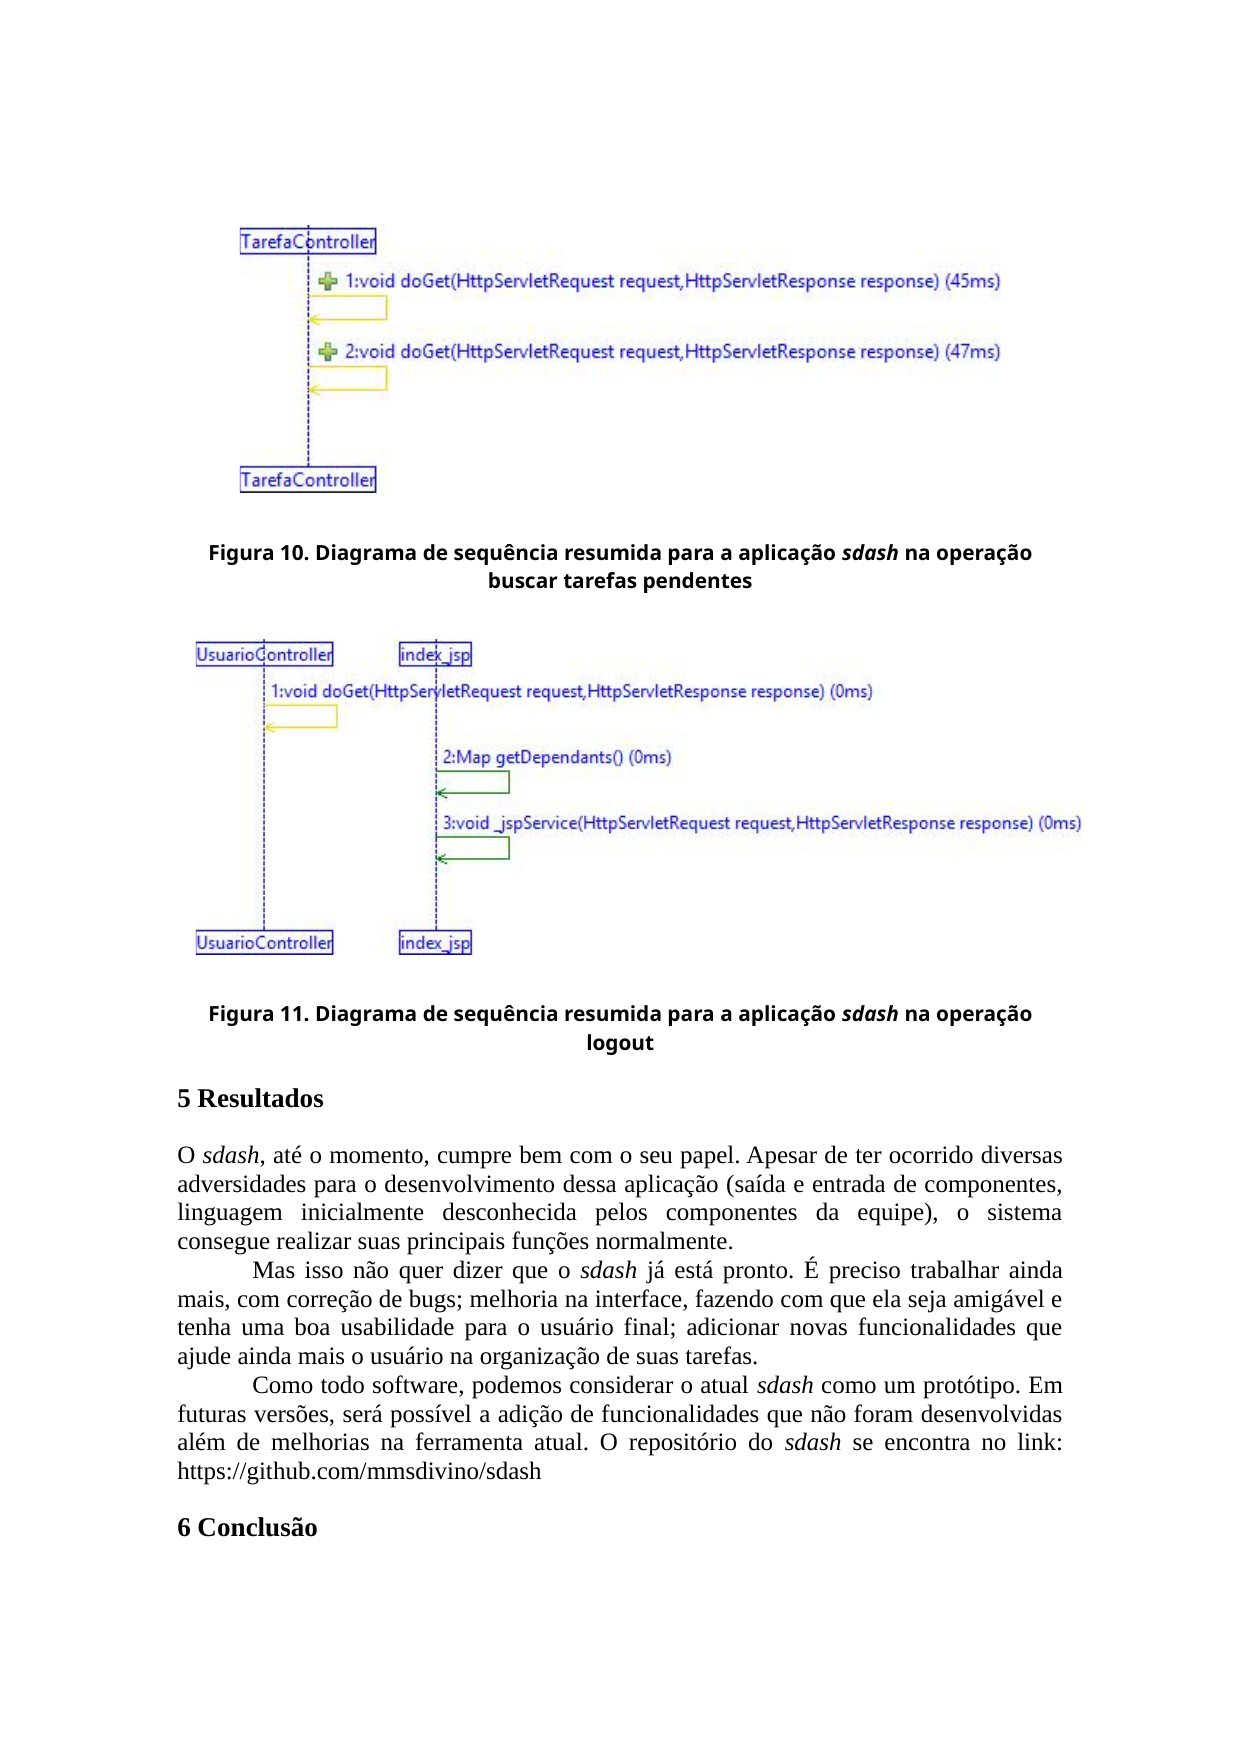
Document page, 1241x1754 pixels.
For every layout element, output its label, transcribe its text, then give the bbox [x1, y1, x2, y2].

picture [195, 639, 1082, 955]
text 5 Resultados [177, 1082, 1063, 1114]
text Figura 11. Diagrama de sequência resumida para a aplicação sdash na operação logout [177, 999, 1063, 1056]
text Mas isso não quer dizer que o sdash já está pronto. É preciso trabalhar ainda mais, com correção de bugs; melhoria na interface, fazendo com que ela seja amigável e tenha uma boa usabilidade para o usuário final; adicionar novas funcionalidades que ajude ainda mais o usuário na organização de suas tarefas. [177, 1255, 1063, 1370]
picture [239, 225, 1001, 493]
text 6 Conclusão [177, 1511, 1063, 1542]
text Figura 10. Diagrama de sequência resumida para a aplicação sdash na operação buscar tarefas pendentes [177, 538, 1063, 594]
text O sdash, até o momento, cumpre bem com o seu papel. Apesar de ter ocorrido diversas adversidades para o desenvolvimento dessa aplicação (saída e entrada de componentes, linguagem inicialmente desconhecida pelos componentes da equipe), o sistema consegue realizar suas principais funções normalmente. [177, 1140, 1063, 1255]
text Como todo software, podemos considerar o atual sdash como um protótipo. Em futuras versões, será possível a adição de funcionalidades que não foram desenvolvidas além de melhorias na ferramenta atual. O repositório do sdash se encontra no link: https://github.com/mmsdivino/sdash [177, 1370, 1063, 1485]
